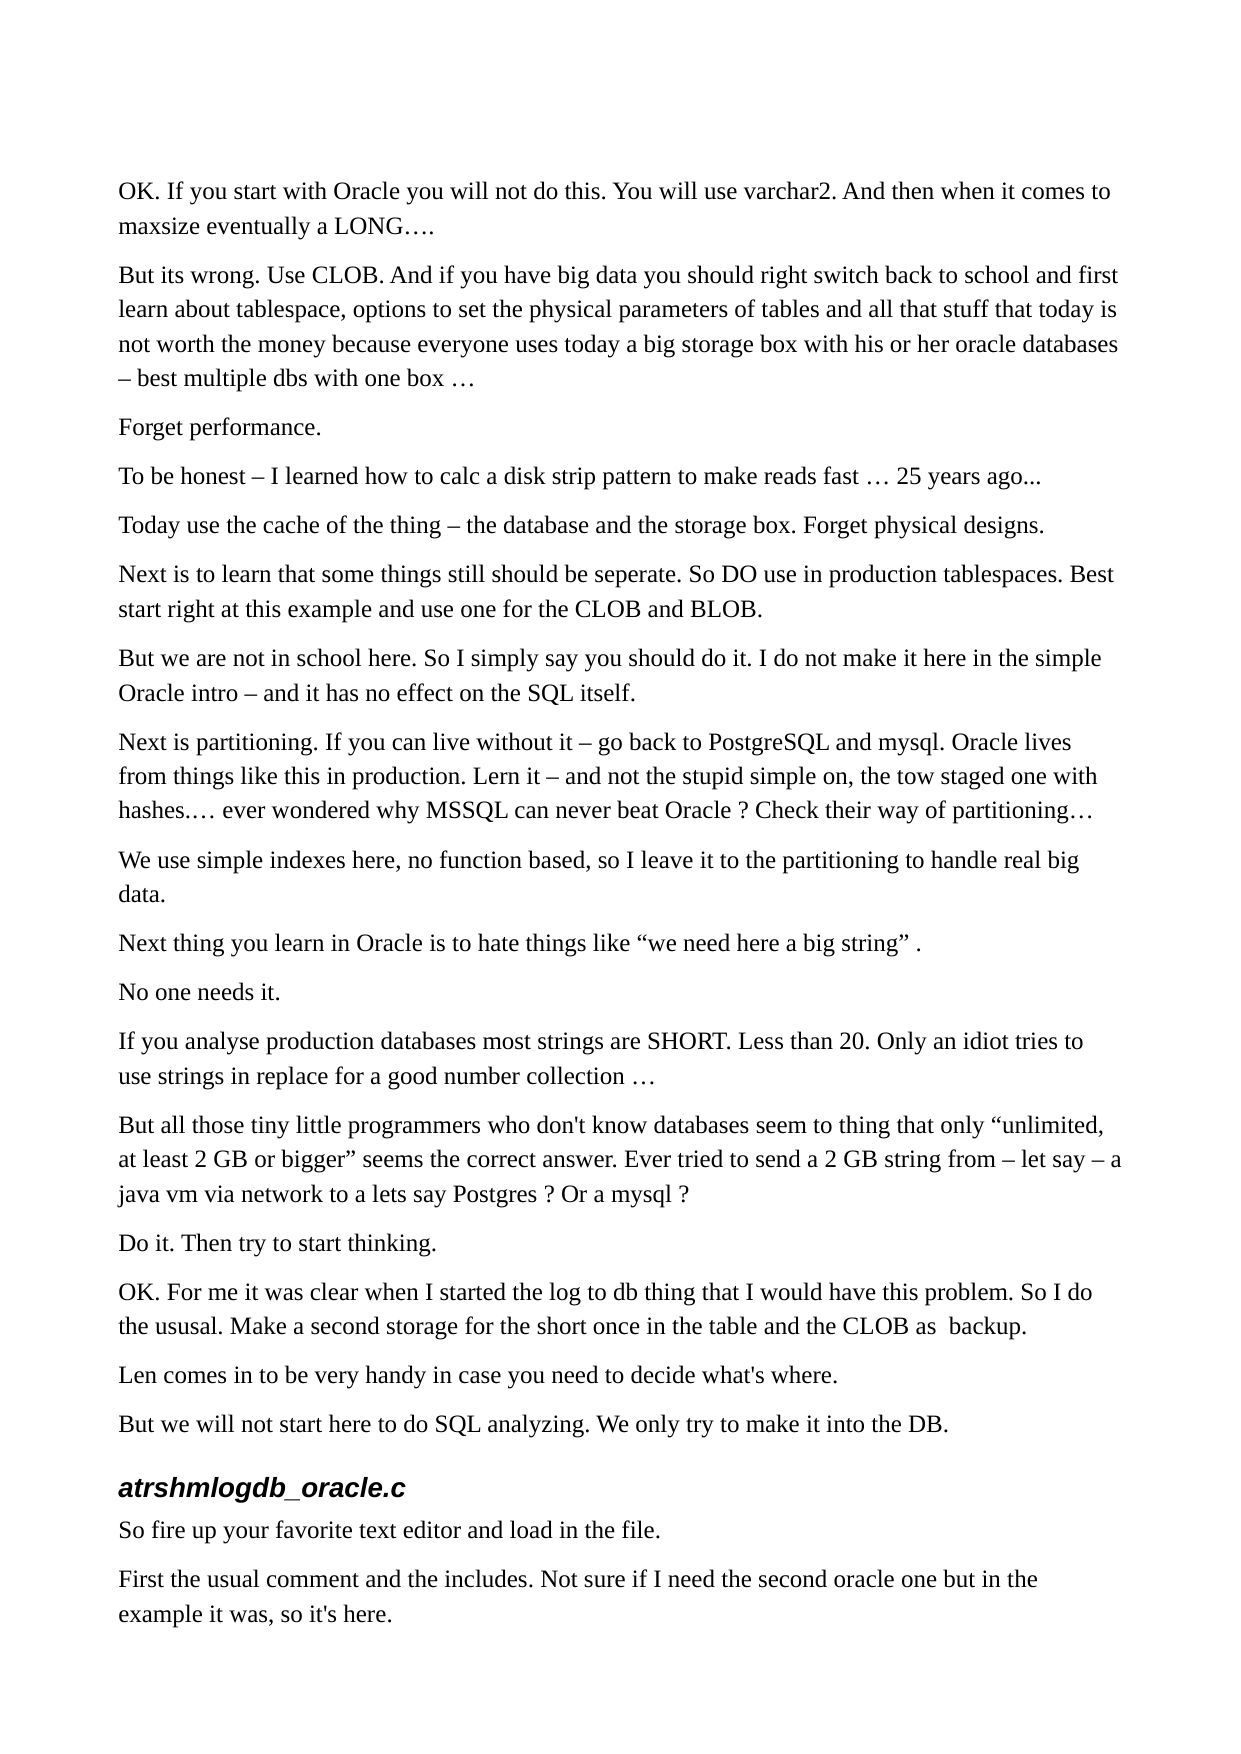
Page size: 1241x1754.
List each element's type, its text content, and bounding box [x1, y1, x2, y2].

text So fire up your favorite text editor and load in the file. [118, 1516, 1122, 1544]
text Next is partitioning. If you can live without it – go back to PostgreSQL and mysql. Oracle lives from things like this in production. Lern it – and not the stupid simple on, the tow staged one with hashes.… ever wondered why MSSQL can never beat Oracle ? Check their way of partitioning… [118, 727, 1122, 824]
text Next thing you learn in Oracle is to hate things like “we need here a big string” . [118, 928, 1122, 957]
text We use simple indexes here, no function based, so I leave it to the partitioning to handle real big data. [118, 845, 1122, 908]
text Forget performance. [118, 412, 1122, 441]
text But we are not in school here. So I simply say you should do it. I do not make it here in the simple Oracle intro – and it has no effect on the SQL itself. [118, 643, 1122, 706]
text First the usual comment and the includes. Not sure if I need the second oracle one but in the example it was, so it's here. [118, 1564, 1122, 1628]
text Len comes in to be very handy in case you need to decide what's where. [118, 1361, 1122, 1389]
text No one needs it. [118, 977, 1122, 1006]
text If you analyse production databases most strings are SHORT. Less than 20. Only an idiot tries to use strings in replace for a good number collection … [118, 1026, 1122, 1089]
text Today use the cache of the thing – the database and the storage box. Forget physical designs. [118, 511, 1122, 539]
text OK. For me it was clear when I started the log to db thing that I would have this problem. So I do the ususal. Make a second storage for the short once in the table and the CLOB as backup. [118, 1277, 1122, 1340]
subtitle atrshmlogdb_oracle.c [118, 1471, 1122, 1503]
text OK. If you start with Oracle you will not do this. You will use varchar2. And then when it comes to maxsize eventually a LONG…. [118, 176, 1122, 239]
text Next is to learn that some things still should be seperate. So DO use in production tablespaces. Best start right at this example and use one for the CLOB and BLOB. [118, 559, 1122, 623]
text Do it. Then try to start thinking. [118, 1228, 1122, 1257]
text But its wrong. Use CLOB. And if you have big data you should right switch back to school and first learn about tablespace, options to set the physical parameters of tables and all that stuff that today is not worth the money because everyone uses today a big storage box with his or her oracle databases – best multiple dbs with one box … [118, 260, 1122, 392]
text But all those tiny little programmers who don't know databases seem to thing that only “unlimited, at least 2 GB or bigger” seems the correct answer. Ever tried to send a 2 GB string from – let say – a java vm via network to a lets say Postgres ? Or a mysql ? [118, 1110, 1122, 1208]
text But we will not start here to do SQL analyzing. We only try to make it into the DB. [118, 1409, 1122, 1438]
text To be honest – I learned how to calc a disk strip pattern to make reads fast … 25 years ago... [118, 461, 1122, 490]
